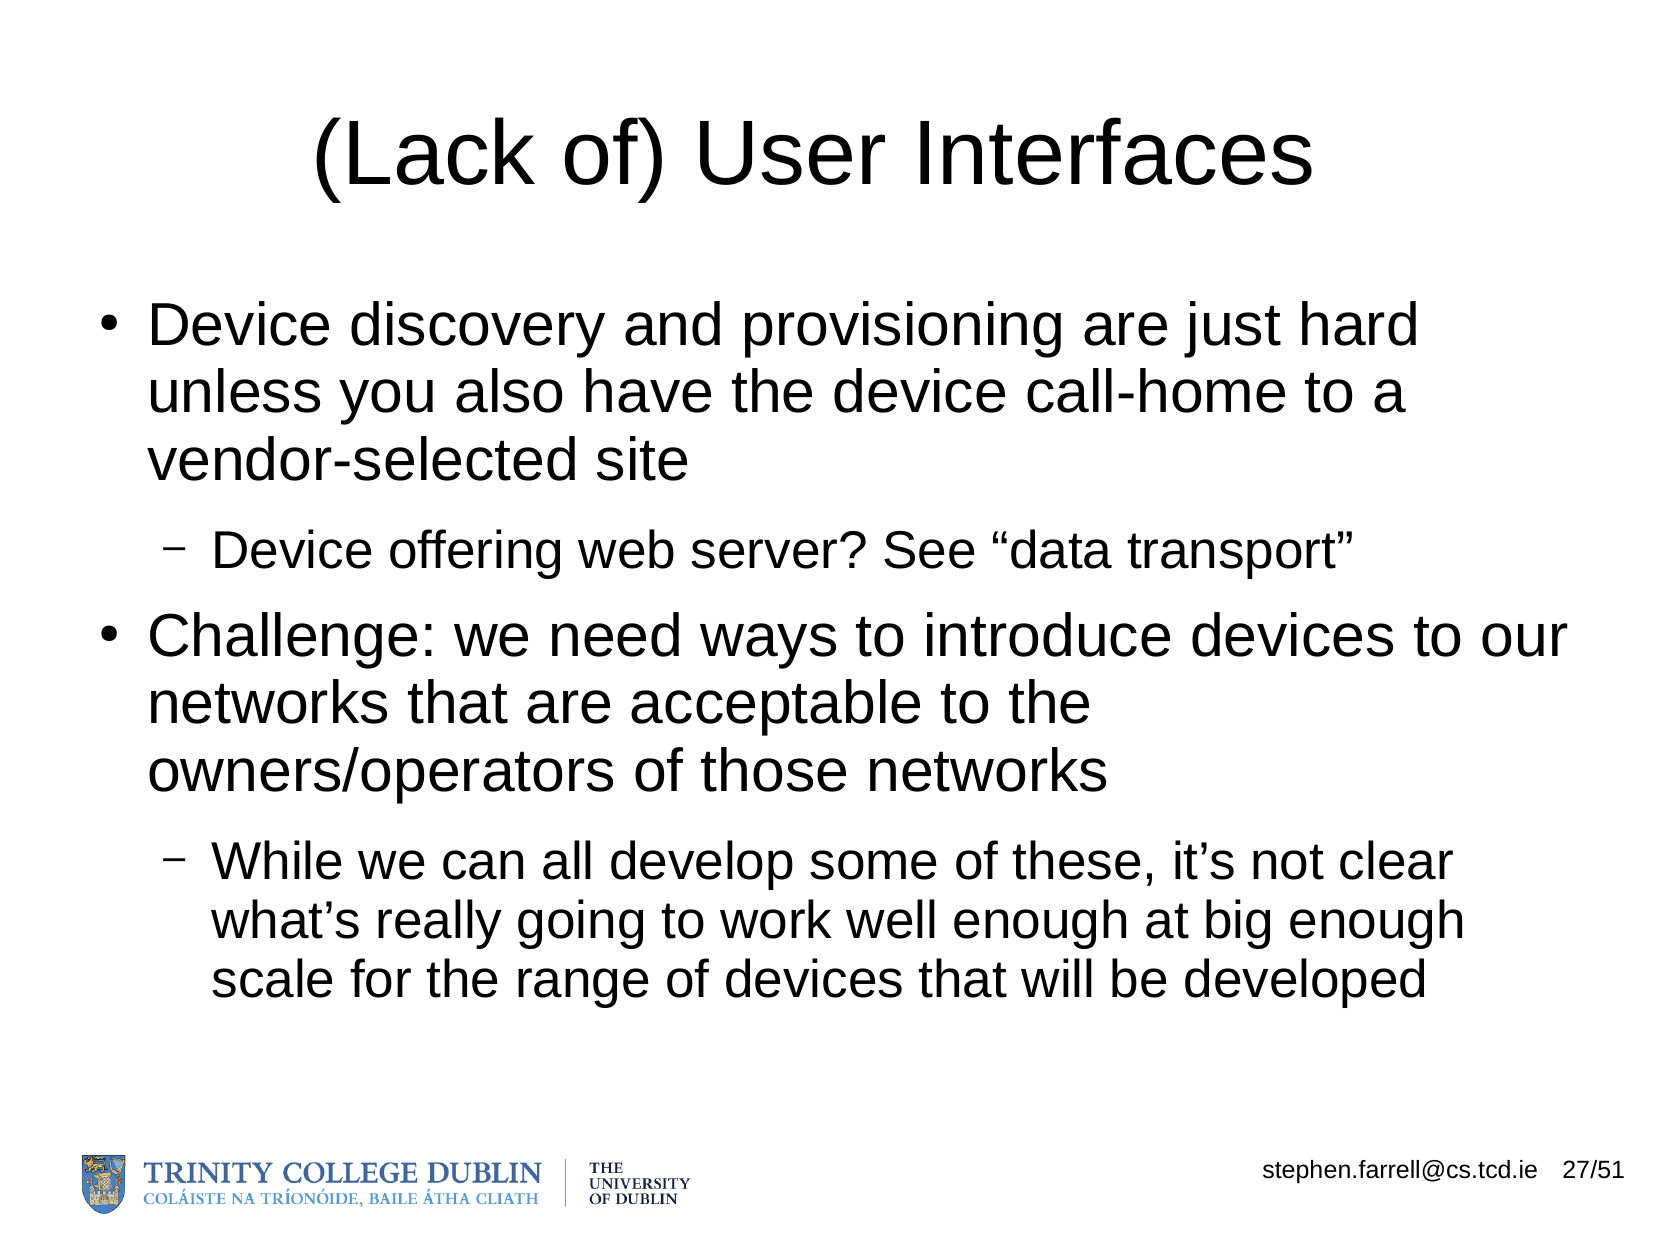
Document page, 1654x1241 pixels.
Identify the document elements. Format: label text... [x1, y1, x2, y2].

list Device discovery and provisioning are just hard unless you also have the device call-home to a vendor-selected site Device offering web server? See “data transport” Challenge: we need ways to introduce devices to our networks that are acceptable to the owners/operators of those networks While we can all develop some of these, it’s not clear what’s really going to work well enough at big enough scale for the range of devices that will be developed [82, 290, 1571, 1010]
title (Lack of) User Interfaces [82, 49, 1571, 257]
picture [82, 1155, 694, 1214]
